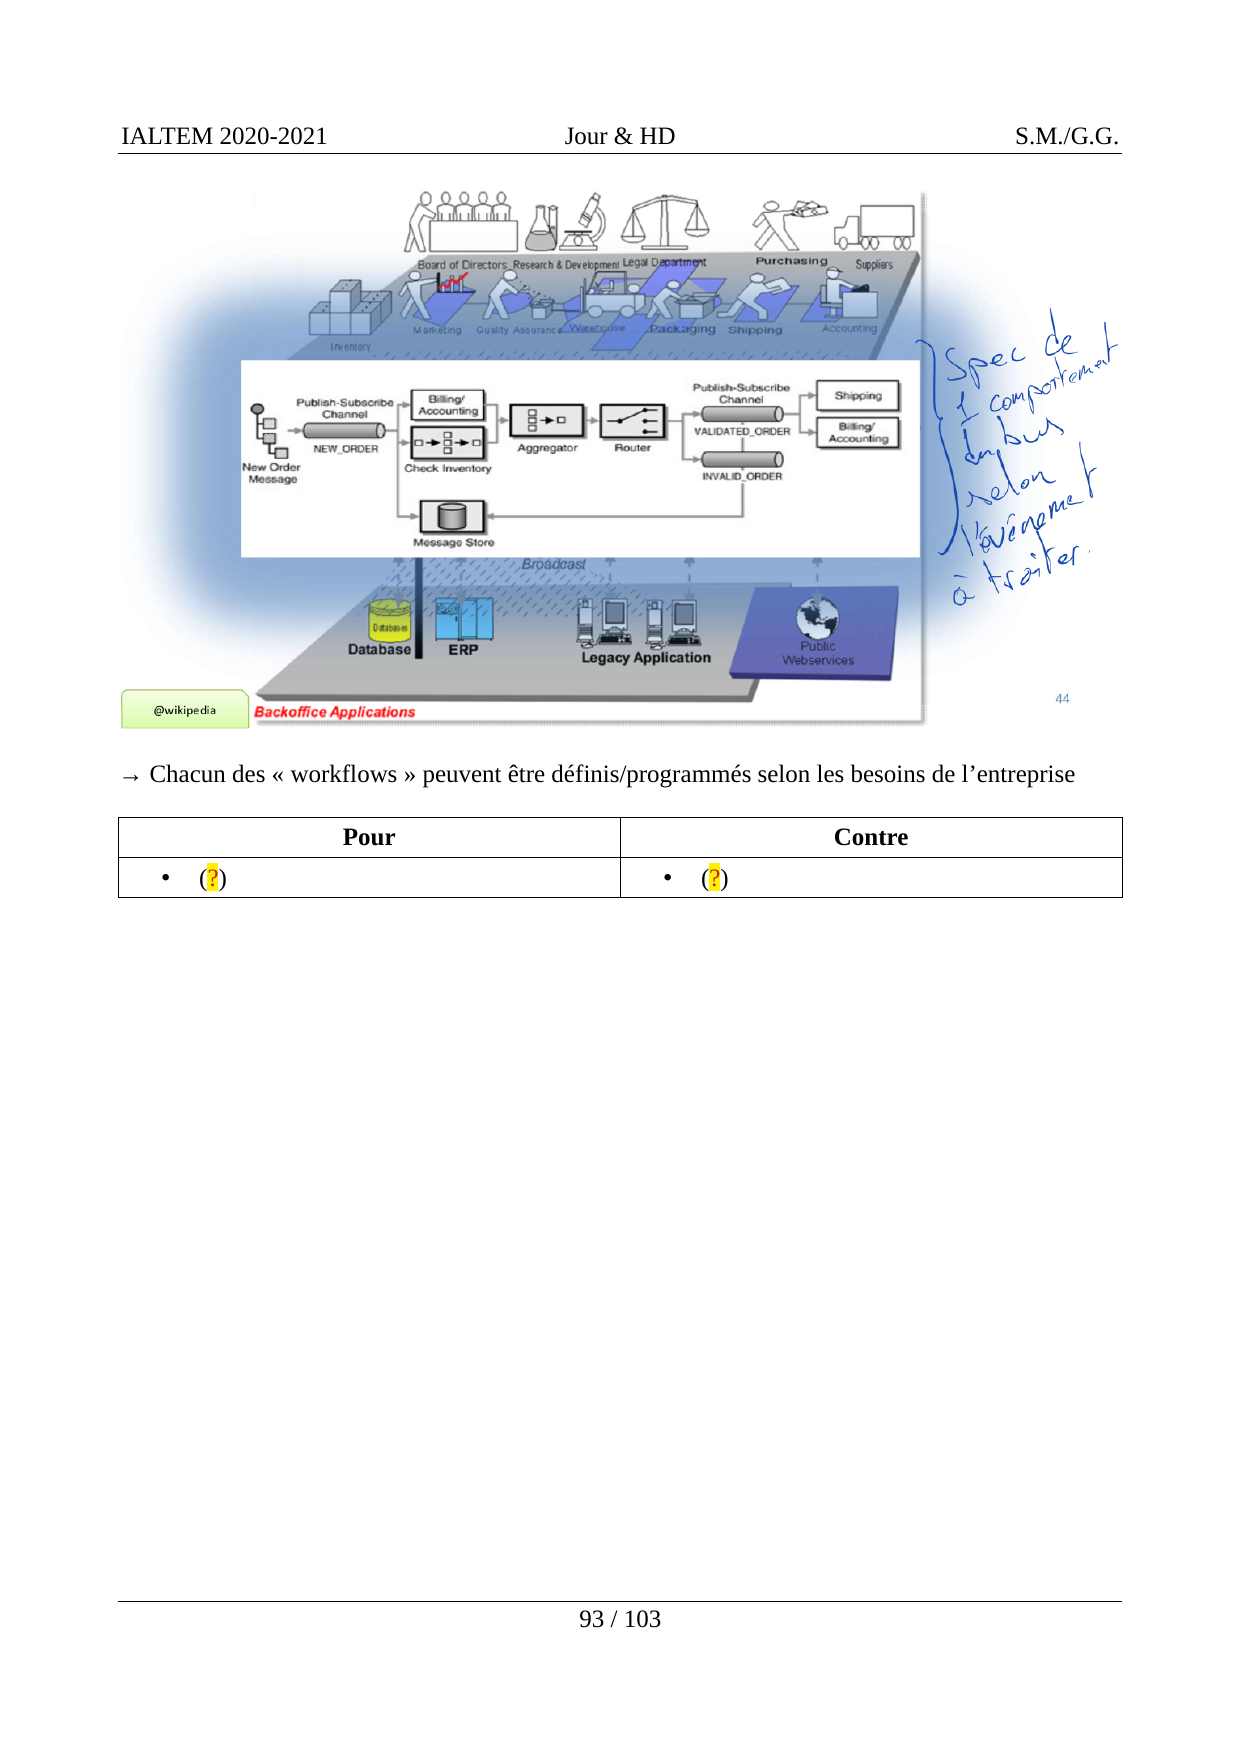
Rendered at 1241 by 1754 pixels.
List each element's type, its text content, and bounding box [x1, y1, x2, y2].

picture [118, 182, 1123, 731]
table_header Pour [119, 818, 620, 857]
text → Chacun des « workflows » peuvent être définis/programmés selon les besoins de l’entreprise [118, 759, 1122, 788]
table_cell (?) [119, 858, 620, 897]
table_cell (?) [621, 858, 1122, 897]
table_header Contre [621, 818, 1122, 857]
